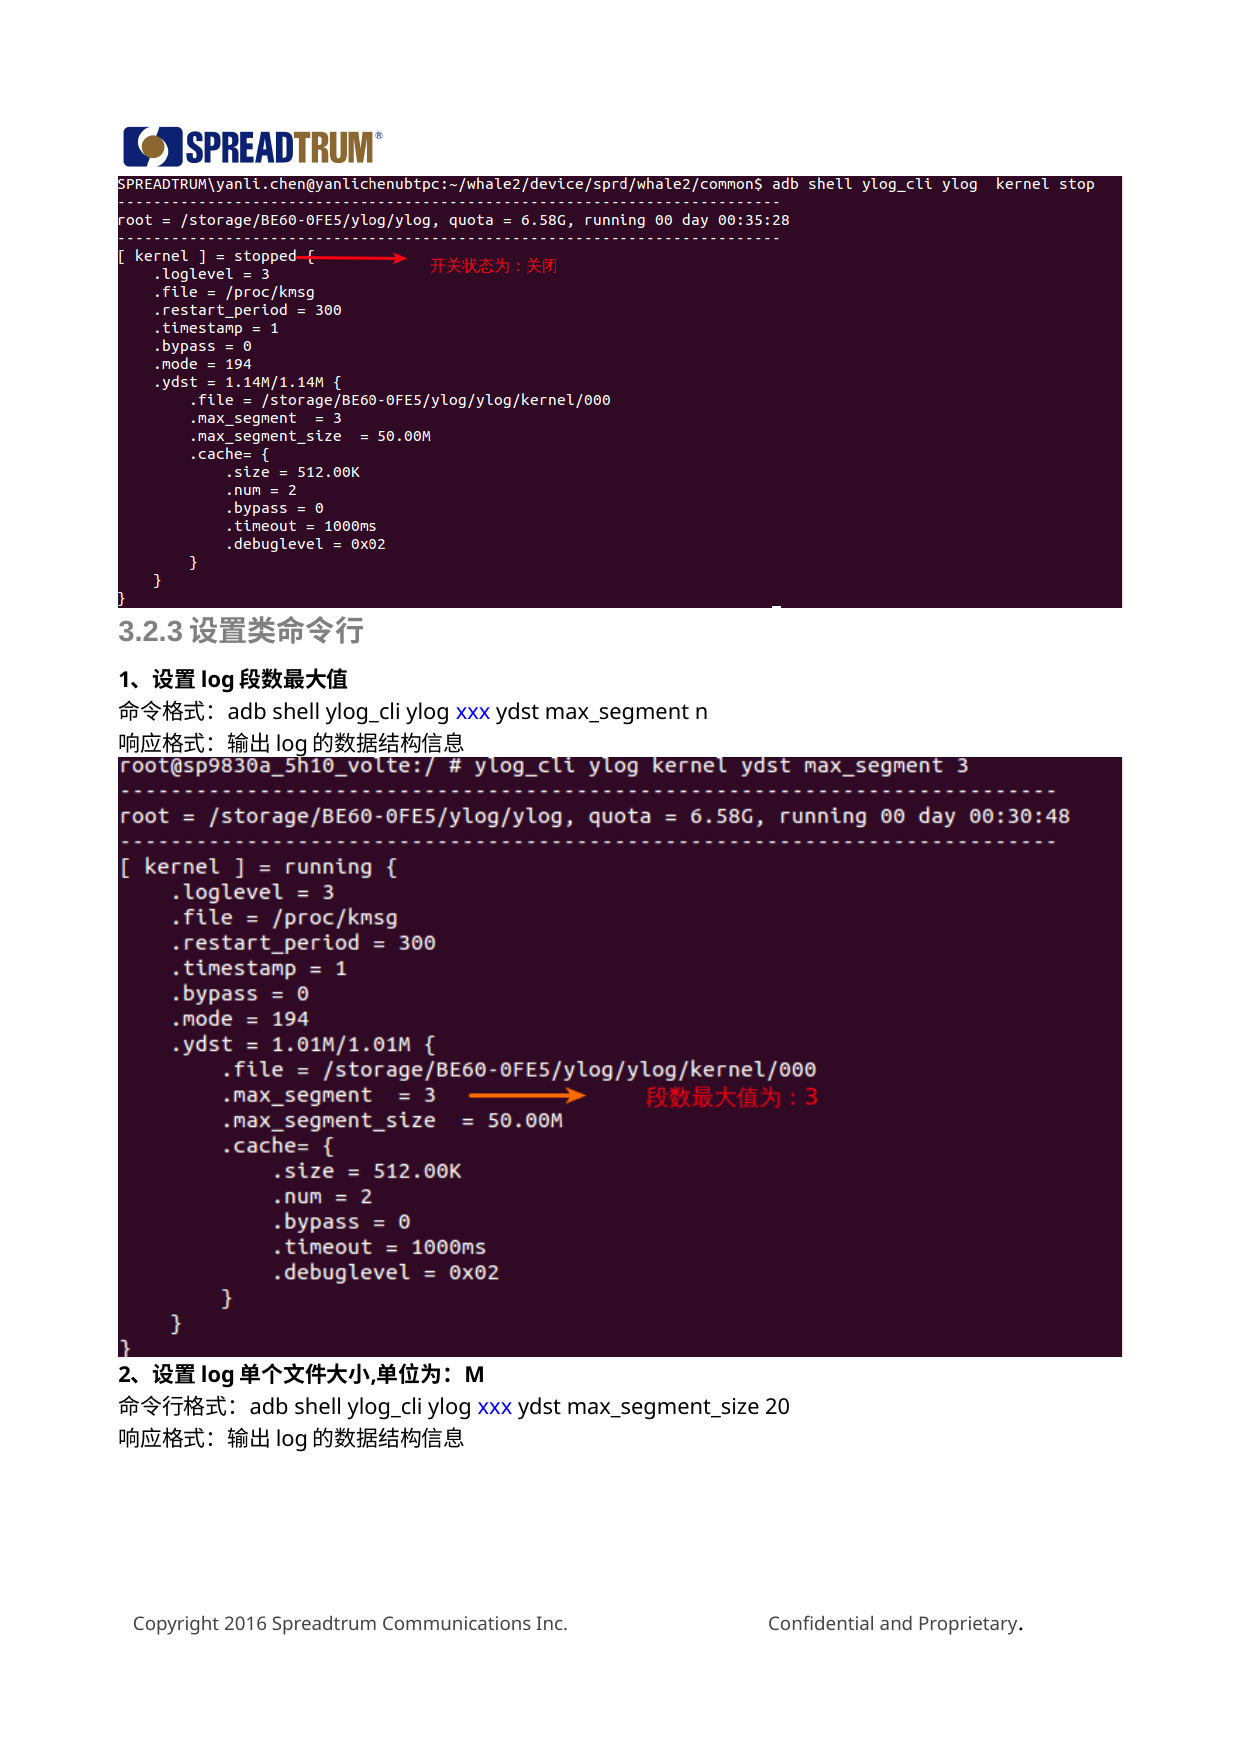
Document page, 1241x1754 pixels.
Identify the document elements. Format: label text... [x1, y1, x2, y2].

text 命令行格式：adb shell ylog_cli ylog xxx ydst max_segment_size 20 [118, 1389, 1122, 1421]
text 响应格式：输出log的数据结构信息 [118, 726, 1122, 757]
subtitle 3.2.3设置类命令行 [118, 608, 1122, 649]
text 响应格式：输出log的数据结构信息 [118, 1421, 1122, 1452]
picture [118, 176, 1123, 608]
picture [120, 123, 386, 168]
picture [118, 757, 1123, 1357]
text 2、设置log单个文件大小,单位为：M [118, 1357, 1122, 1389]
text 命令格式：adb shell ylog_cli ylog xxx ydst max_segment n [118, 694, 1122, 726]
text 1、设置log段数最大值 [118, 662, 1122, 694]
